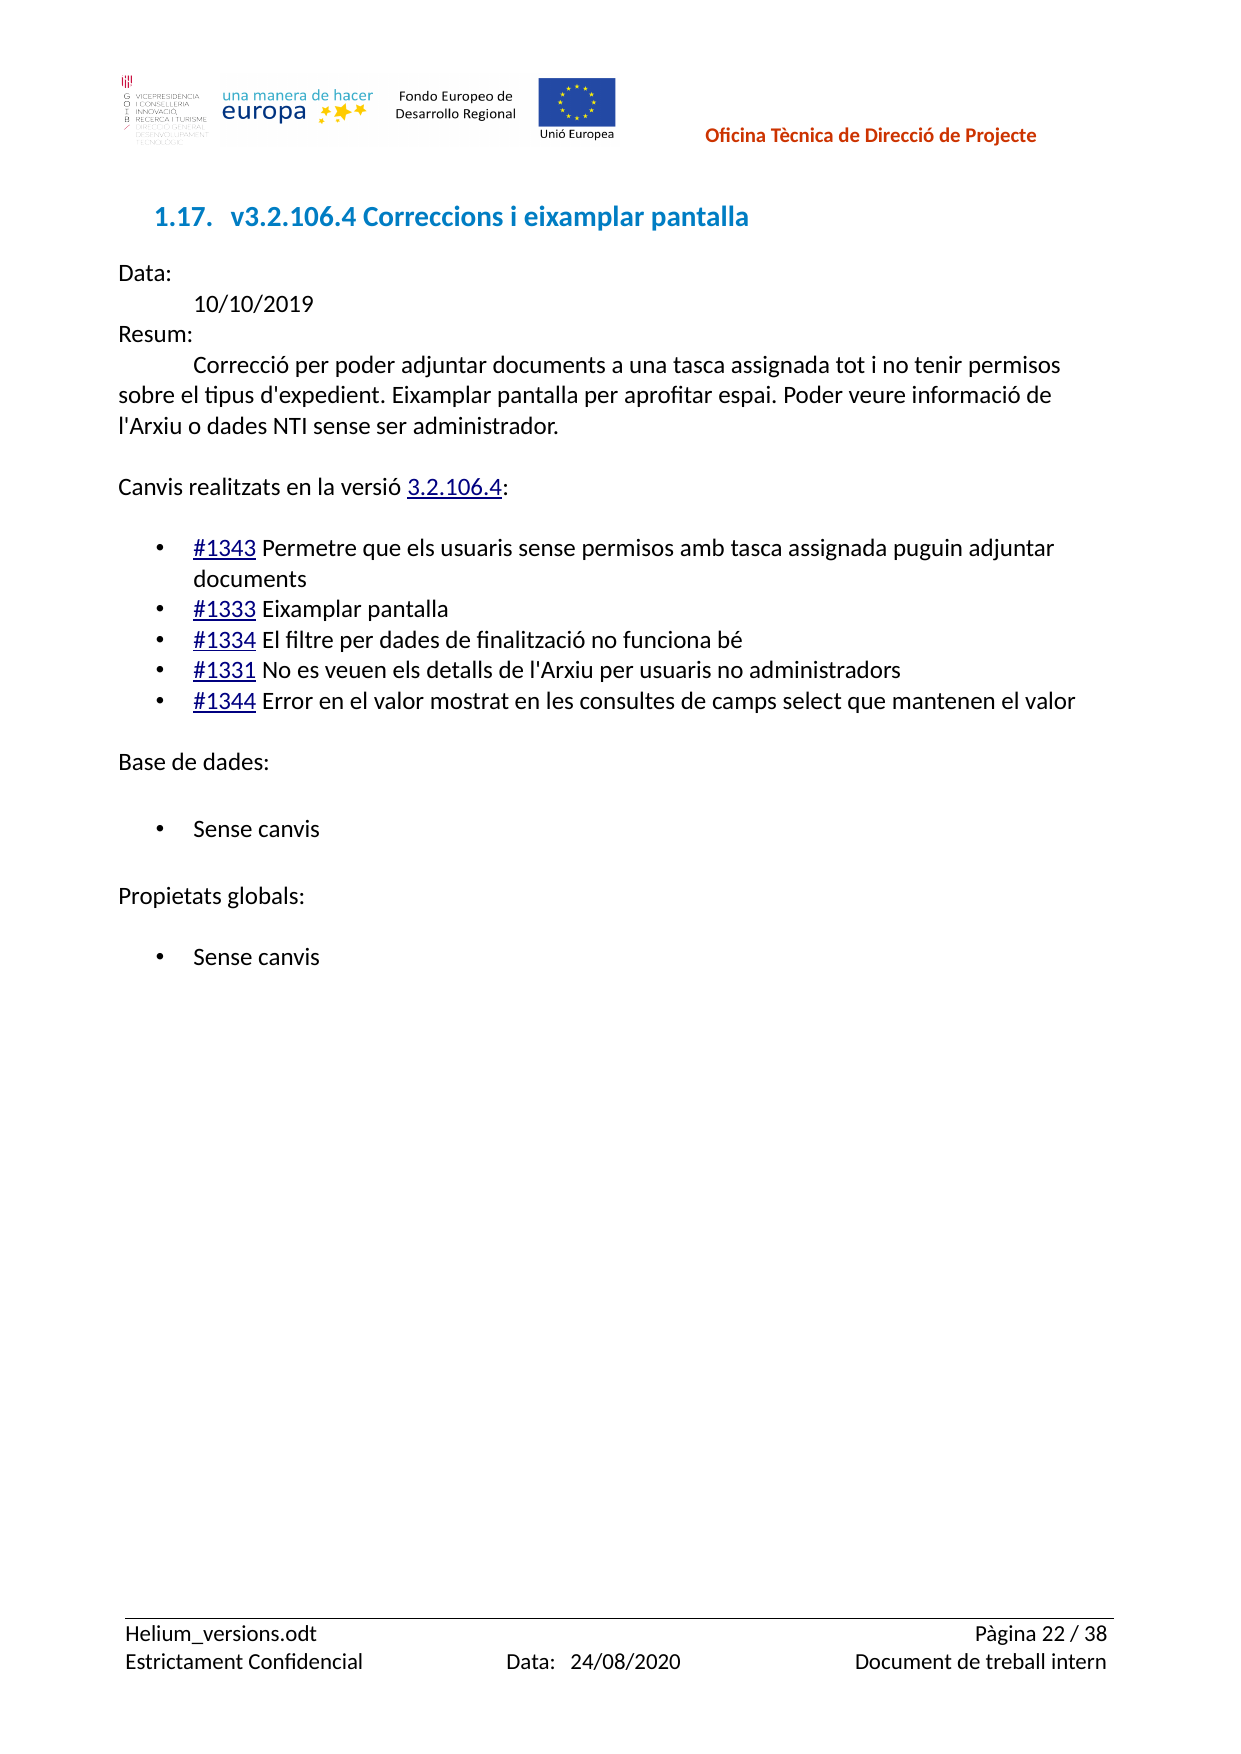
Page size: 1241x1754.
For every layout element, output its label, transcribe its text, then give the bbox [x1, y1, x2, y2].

text Propietats globals: [118, 880, 1122, 910]
subtitle v3.2.106.4 Correccions i eixamplar pantalla [153, 198, 1122, 234]
text 10/10/2019 [118, 288, 1122, 319]
text Base de dades: [118, 746, 1122, 776]
text Data: [118, 258, 1122, 288]
text Correcció per poder adjuntar documents a una tasca assignada tot i no tenir permisos sobre el tipus d'expedient. Eixamplar pantalla per aprofitar espai. Poder veure informació de l'Arxiu o dades NTI sense ser administrador. [118, 349, 1122, 441]
text Canvis realitzats en la versió 3.2.106.4: [118, 471, 1122, 502]
picture [118, 73, 213, 147]
list #1331 No es veuen els detalls de l'Arxiu per usuaris no administradors [156, 654, 1122, 685]
list Sense canvis [156, 813, 1122, 843]
picture [219, 73, 621, 147]
list #1334 El filtre per dades de finalització no funciona bé [156, 624, 1122, 654]
list Sense canvis [156, 941, 1122, 971]
list #1333 Eixamplar pantalla [156, 593, 1122, 624]
text Resum: [118, 319, 1122, 349]
list #1344 Error en el valor mostrat en les consultes de camps select que mantenen el valor [156, 685, 1122, 715]
list #1343 Permetre que els usuaris sense permisos amb tasca assignada puguin adjuntar documents [156, 532, 1122, 593]
